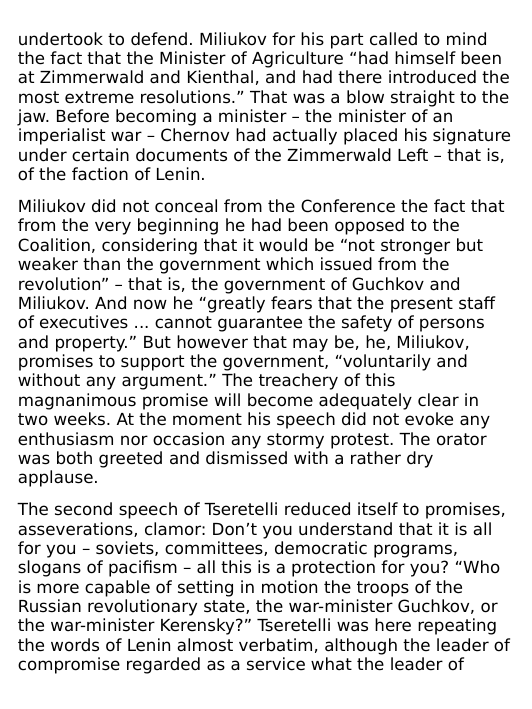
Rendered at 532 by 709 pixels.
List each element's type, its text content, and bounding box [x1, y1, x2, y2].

text The second speech of Tseretelli reduced itself to promises, asseverations, clamor: Don’t you understand that it is all for you – soviets, committees, democratic programs, slogans of pacifism – all this is a protection for you? “Who is more capable of setting in motion the troops of the Russian revolutionary state, the war-minister Guchkov, or the war-minister Kerensky?” Tseretelli was here repeating the words of Lenin almost verbatim, although the leader of compromise regarded as a service what the leader of [18, 500, 514, 674]
text Miliukov did not conceal from the Conference the fact that from the very beginning he had been opposed to the Coalition, considering that it would be “not stronger but weaker than the government which issued from the revolution” – that is, the government of Guchkov and Miliukov. And now he “greatly fears that the present staff of executives ... cannot guarantee the safety of persons and property.” But however that may be, he, Miliukov, promises to support the government, “voluntarily and without any argument.” The treachery of this magnanimous promise will become adequately clear in two weeks. At the moment his speech did not evoke any enthusiasm nor occasion any stormy protest. The orator was both greeted and dismissed with a rather dry applause. [18, 197, 514, 488]
text undertook to defend. Miliukov for his part called to mind the fact that the Minister of Agriculture “had himself been at Zimmerwald and Kienthal, and had there introduced the most extreme resolutions.” That was a blow straight to the jaw. Before becoming a minister – the minister of an imperialist war – Chernov had actually placed his signature under certain documents of the Zimmerwald Left – that is, of the faction of Lenin. [18, 29, 514, 184]
